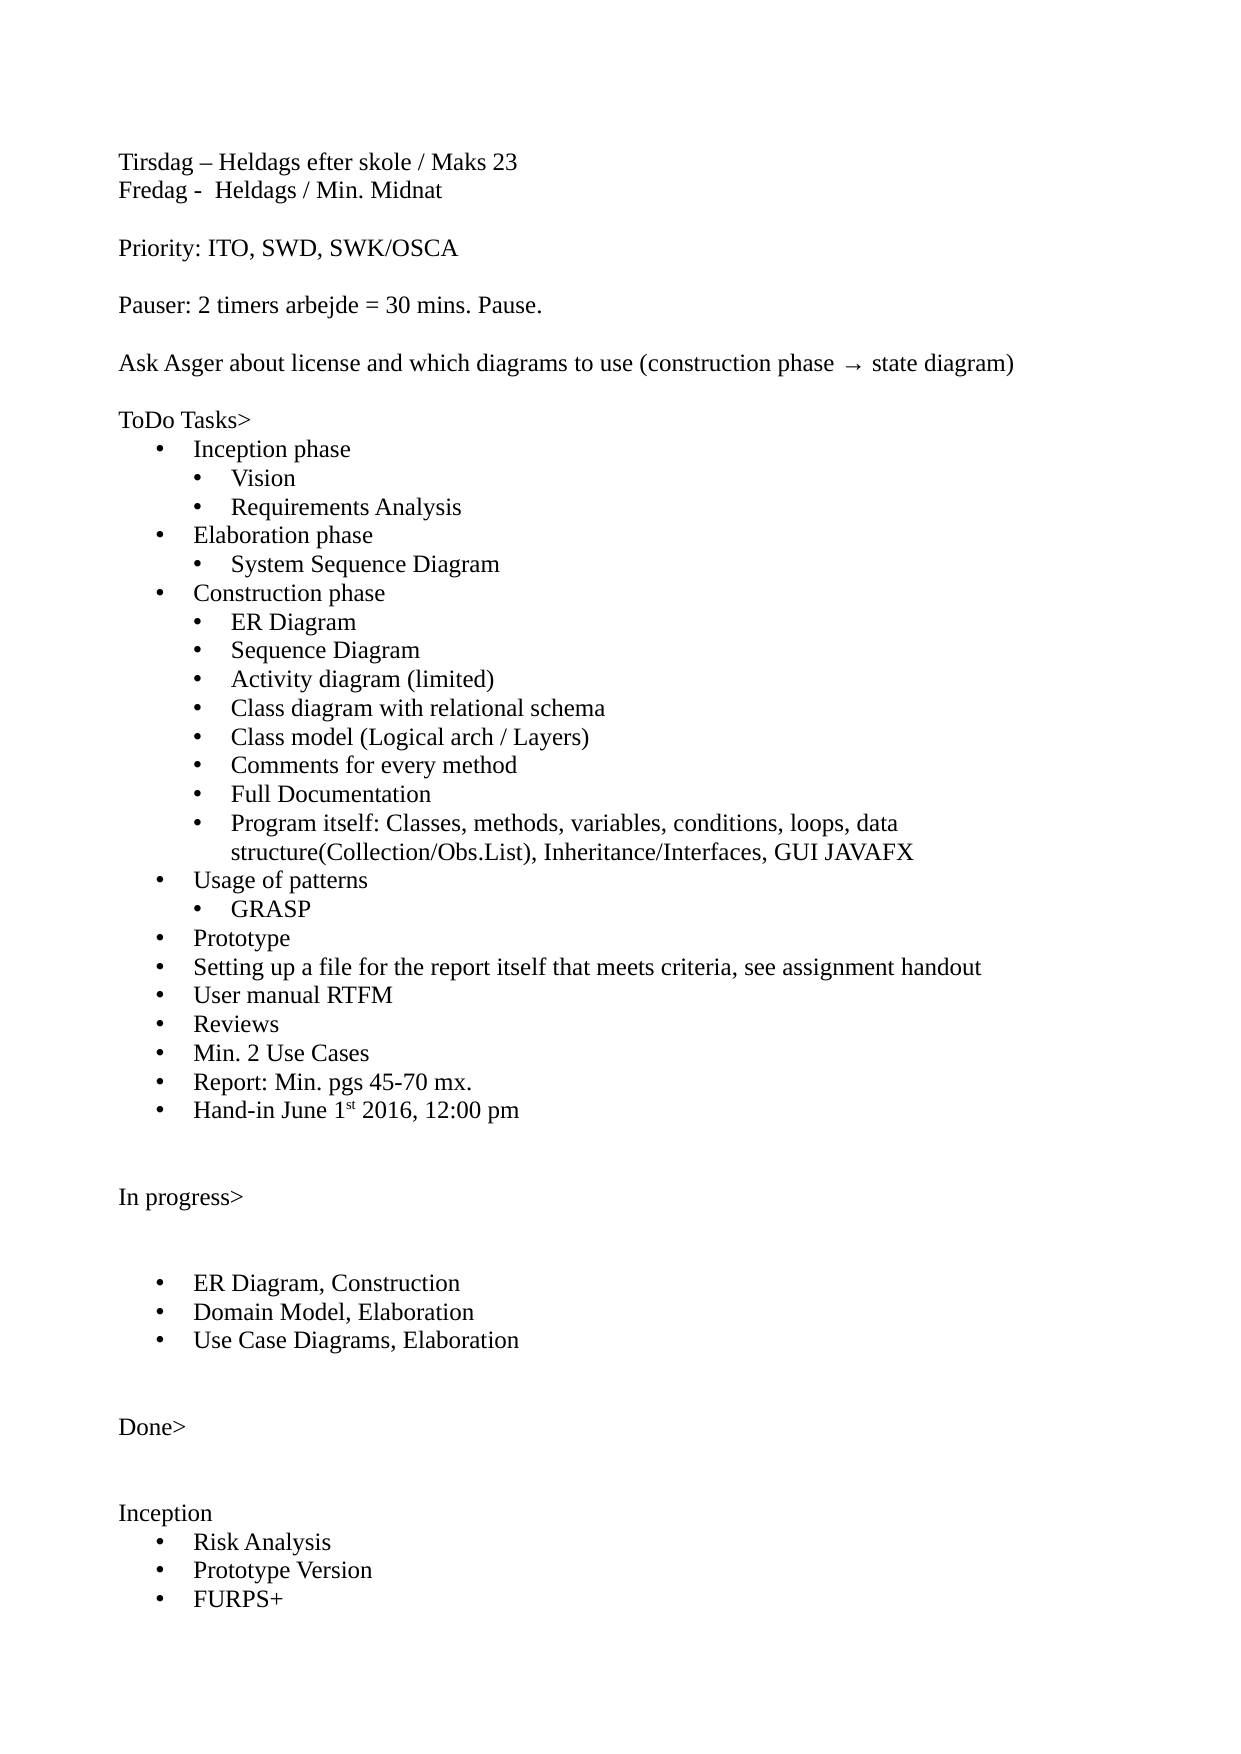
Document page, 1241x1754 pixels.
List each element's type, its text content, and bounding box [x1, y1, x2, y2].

list Class model (Logical arch / Layers) [193, 722, 1122, 751]
text Tirsdag – Heldags efter skole / Maks 23 [118, 147, 1122, 176]
list User manual RTFM [156, 981, 1122, 1009]
text Inception [118, 1498, 1122, 1527]
text In progress> [118, 1182, 1122, 1211]
list Requirements Analysis [193, 492, 1122, 521]
list FURPS+ [156, 1584, 1122, 1613]
list Construction phase [156, 578, 1122, 607]
list Prototype Version [156, 1556, 1122, 1584]
list Elaboration phase [156, 521, 1122, 549]
text Fredag - Heldags / Min. Midnat [118, 176, 1122, 204]
list ER Diagram [193, 607, 1122, 636]
list Reviews [156, 1009, 1122, 1038]
list Report: Min. pgs 45-70 mx. [156, 1067, 1122, 1096]
list Activity diagram (limited) [193, 664, 1122, 693]
list GRASP [193, 894, 1122, 923]
list Class diagram with relational schema [193, 693, 1122, 722]
list Domain Model, Elaboration [156, 1297, 1122, 1326]
list System Sequence Diagram [193, 549, 1122, 578]
text Done> [118, 1412, 1122, 1441]
text Pauser: 2 timers arbejde = 30 mins. Pause. [118, 291, 1122, 319]
list Comments for every method [193, 751, 1122, 779]
list Usage of patterns [156, 866, 1122, 894]
list Hand-in June 1st 2016, 12:00 pm [156, 1096, 1122, 1124]
text Ask Asger about license and which diagrams to use (construction phase → state diagram) [118, 348, 1122, 377]
text ToDo Tasks> [118, 406, 1122, 434]
list Min. 2 Use Cases [156, 1038, 1122, 1067]
list Full Documentation [193, 779, 1122, 808]
list Vision [193, 463, 1122, 492]
list Prototype [156, 923, 1122, 952]
list Use Case Diagrams, Elaboration [156, 1326, 1122, 1354]
list Inception phase [156, 434, 1122, 463]
list Program itself: Classes, methods, variables, conditions, loops, data structure(Collection/Obs.List), Inheritance/Interfaces, GUI JAVAFX [193, 808, 1122, 866]
list Setting up a file for the report itself that meets criteria, see assignment handout [156, 952, 1122, 981]
text Priority: ITO, SWD, SWK/OSCA [118, 233, 1122, 262]
list Sequence Diagram [193, 636, 1122, 664]
list ER Diagram, Construction [156, 1268, 1122, 1297]
list Risk Analysis [156, 1527, 1122, 1556]
